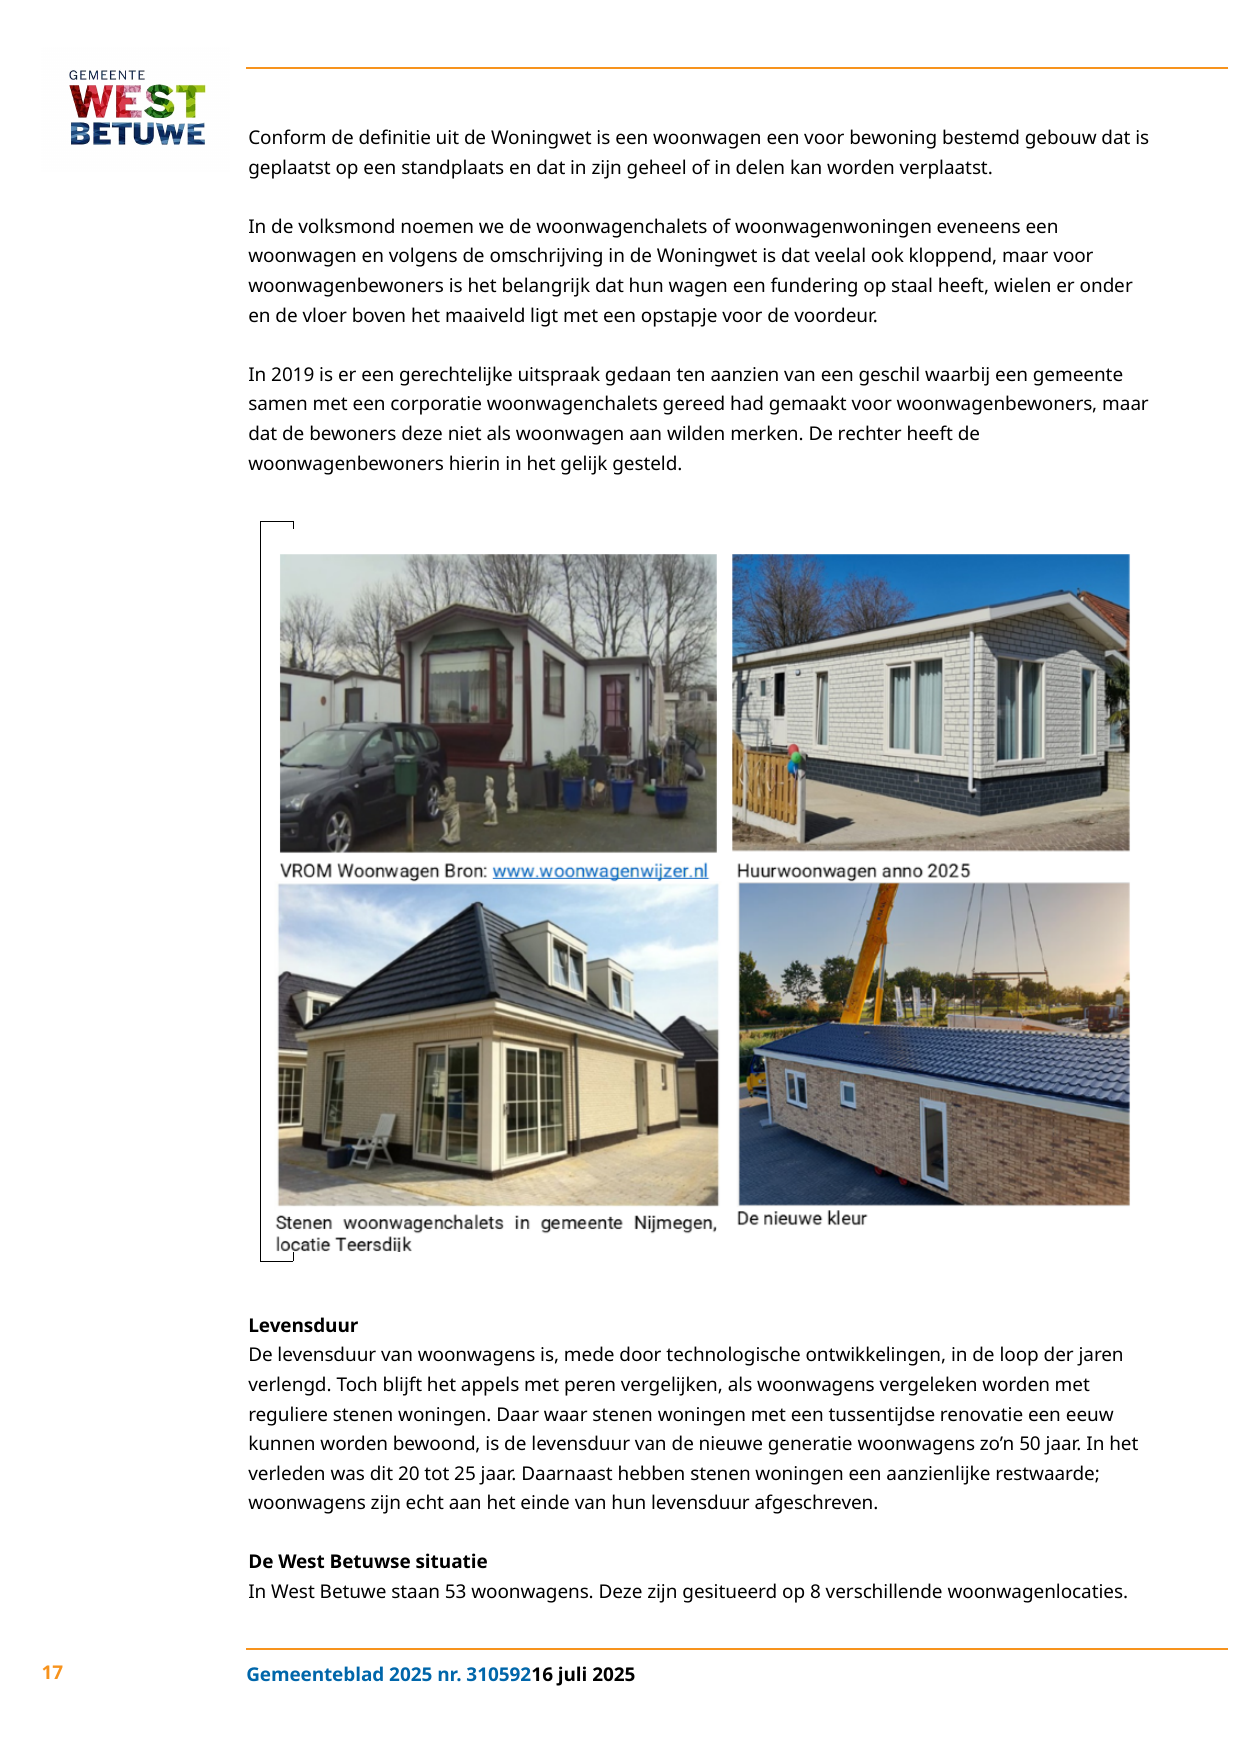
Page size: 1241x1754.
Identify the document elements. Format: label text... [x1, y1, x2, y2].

text In West Betuwe staan 53 woonwagens. Deze zijn gesitueerd op 8 verschillende woonwagenlocaties. [248, 1578, 1152, 1604]
text Levensduur [248, 1312, 1152, 1338]
picture [268, 529, 1155, 1252]
text In 2019 is er een gerechtelijke uitspraak gedaan ten aanzien van een geschil waarbij een gemeente samen met een corporatie woonwagenchalets gereed had gemaakt voor woonwagenbewoners, maar dat de bewoners deze niet als woonwagen aan wilden merken. De rechter heeft de woonwagenbewoners hierin in het gelijk gesteld. [248, 361, 1152, 476]
text Conform de definitie uit de Woningwet is een woonwagen een voor bewoning bestemd gebouw dat is geplaatst op een standplaats en dat in zijn geheel of in delen kan worden verplaatst. [248, 124, 1152, 180]
text De West Betuwse situatie [248, 1549, 1152, 1574]
text In de volksmond noemen we de woonwagenchalets of woonwagenwoningen eveneens een woonwagen en volgens de omschrijving in de Woningwet is dat veelal ook kloppend, maar voor woonwagenbewoners is het belangrijk dat hun wagen een fundering op staal heeft, wielen er onder en de vloer boven het maaiveld ligt met een opstapje voor de voordeur. [248, 213, 1152, 328]
picture [41, 47, 231, 172]
text De levensduur van woonwagens is, mede door technologische ontwikkelingen, in de loop der jaren verlengd. Toch blijft het appels met peren vergelijken, als woonwagens vergeleken worden met reguliere stenen woningen. Daar waar stenen woningen met een tussentijdse renovatie een eeuw kunnen worden bewoond, is de levensduur van de nieuwe generatie woonwagens zo’n 50 jaar. In het verleden was dit 20 tot 25 jaar. Daarnaast hebben stenen woningen een aanzienlijke restwaarde; woonwagens zijn echt aan het einde van hun levensduur afgeschreven. [248, 1342, 1152, 1515]
